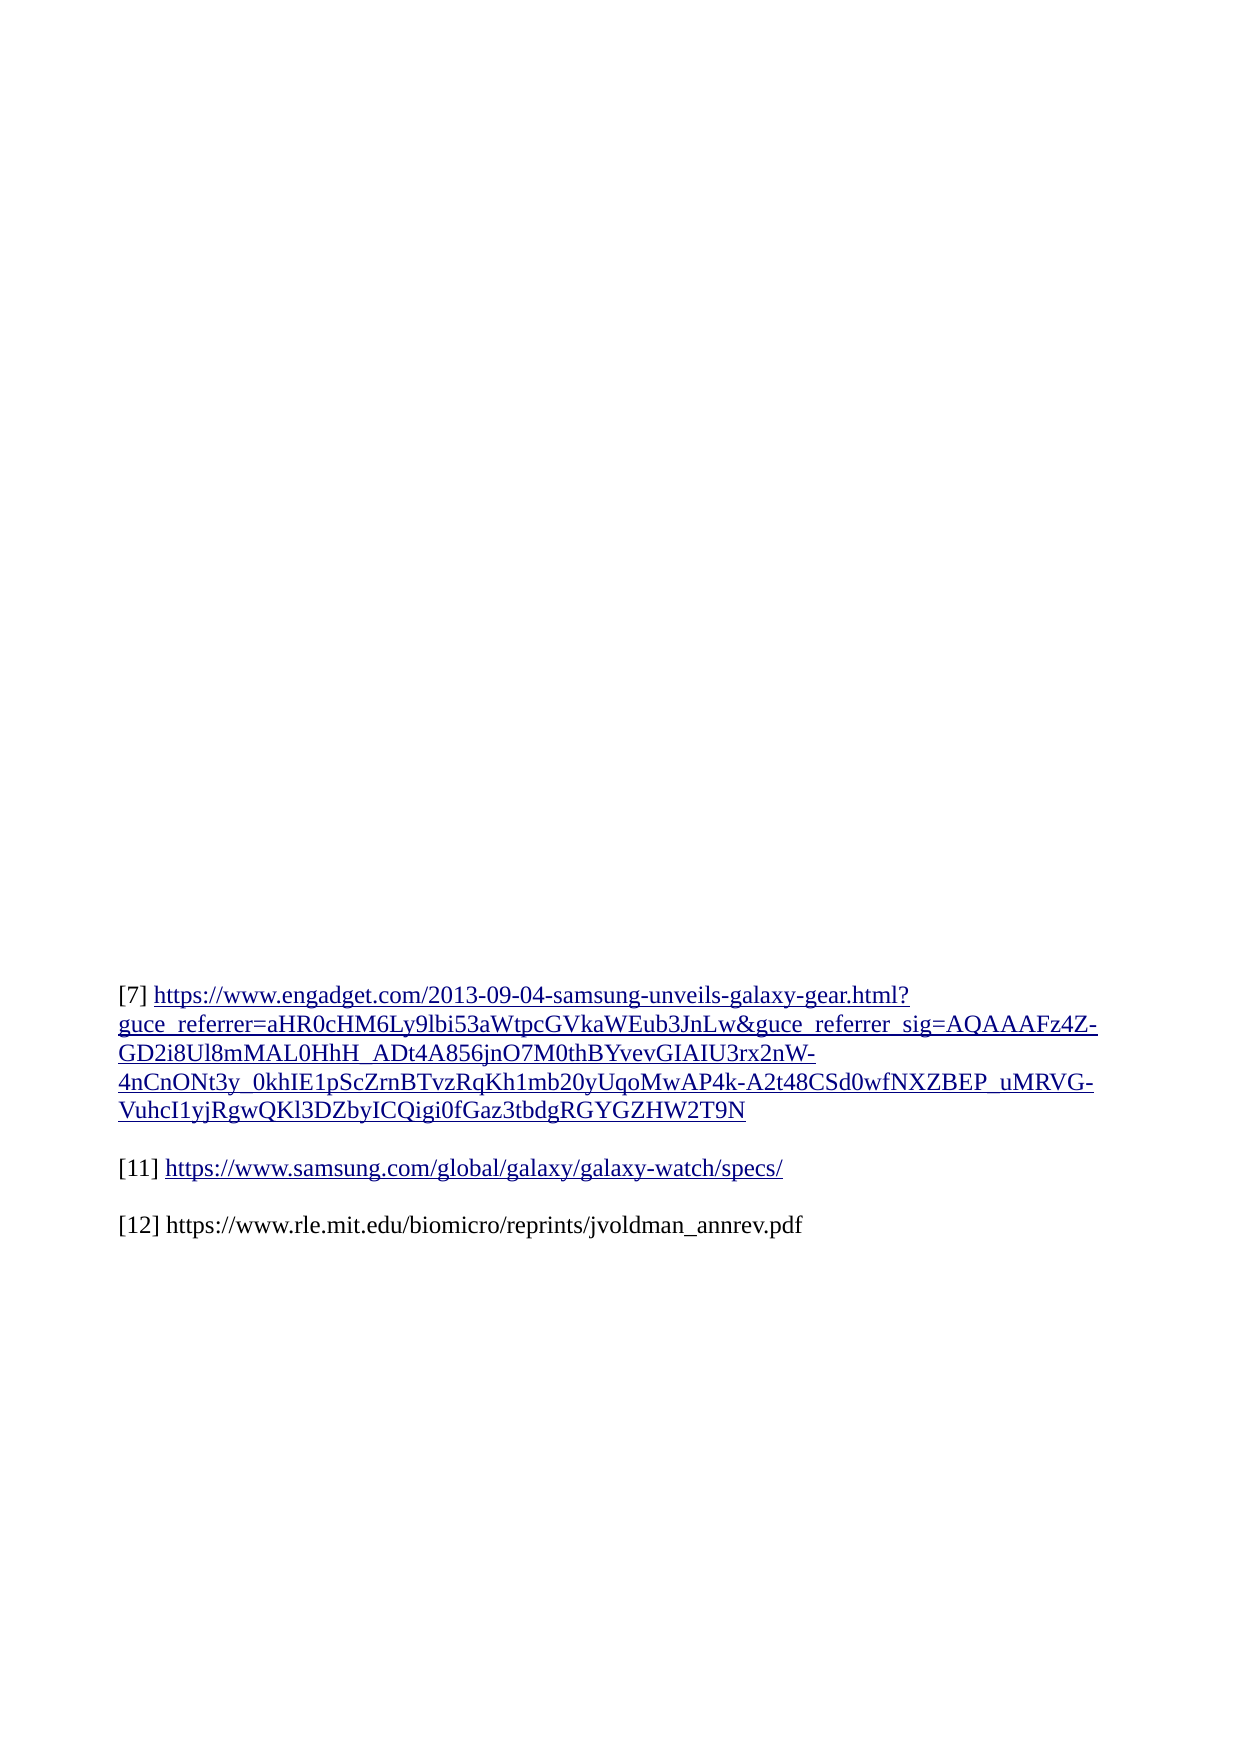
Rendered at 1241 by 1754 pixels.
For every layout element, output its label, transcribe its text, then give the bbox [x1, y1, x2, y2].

text [12] https://www.rle.mit.edu/biomicro/reprints/jvoldman_annrev.pdf [118, 1211, 1122, 1239]
text [7] https://www.engadget.com/2013-09-04-samsung-unveils-galaxy-gear.html?guce_referrer=aHR0cHM6Ly9lbi53aWtpcGVkaWEub3JnLw&guce_referrer_sig=AQAAAFz4Z-GD2i8Ul8mMAL0HhH_ADt4A856jnO7M0thBYvevGIAIU3rx2nW-4nCnONt3y_0khIE1pScZrnBTvzRqKh1mb20yUqoMwAP4k-A2t48CSd0wfNXZBEP_uMRVG-VuhcI1yjRgwQKl3DZbyICQigi0fGaz3tbdgRGYGZHW2T9N [118, 981, 1122, 1124]
text [11] https://www.samsung.com/global/galaxy/galaxy-watch/specs/ [118, 1153, 1122, 1182]
